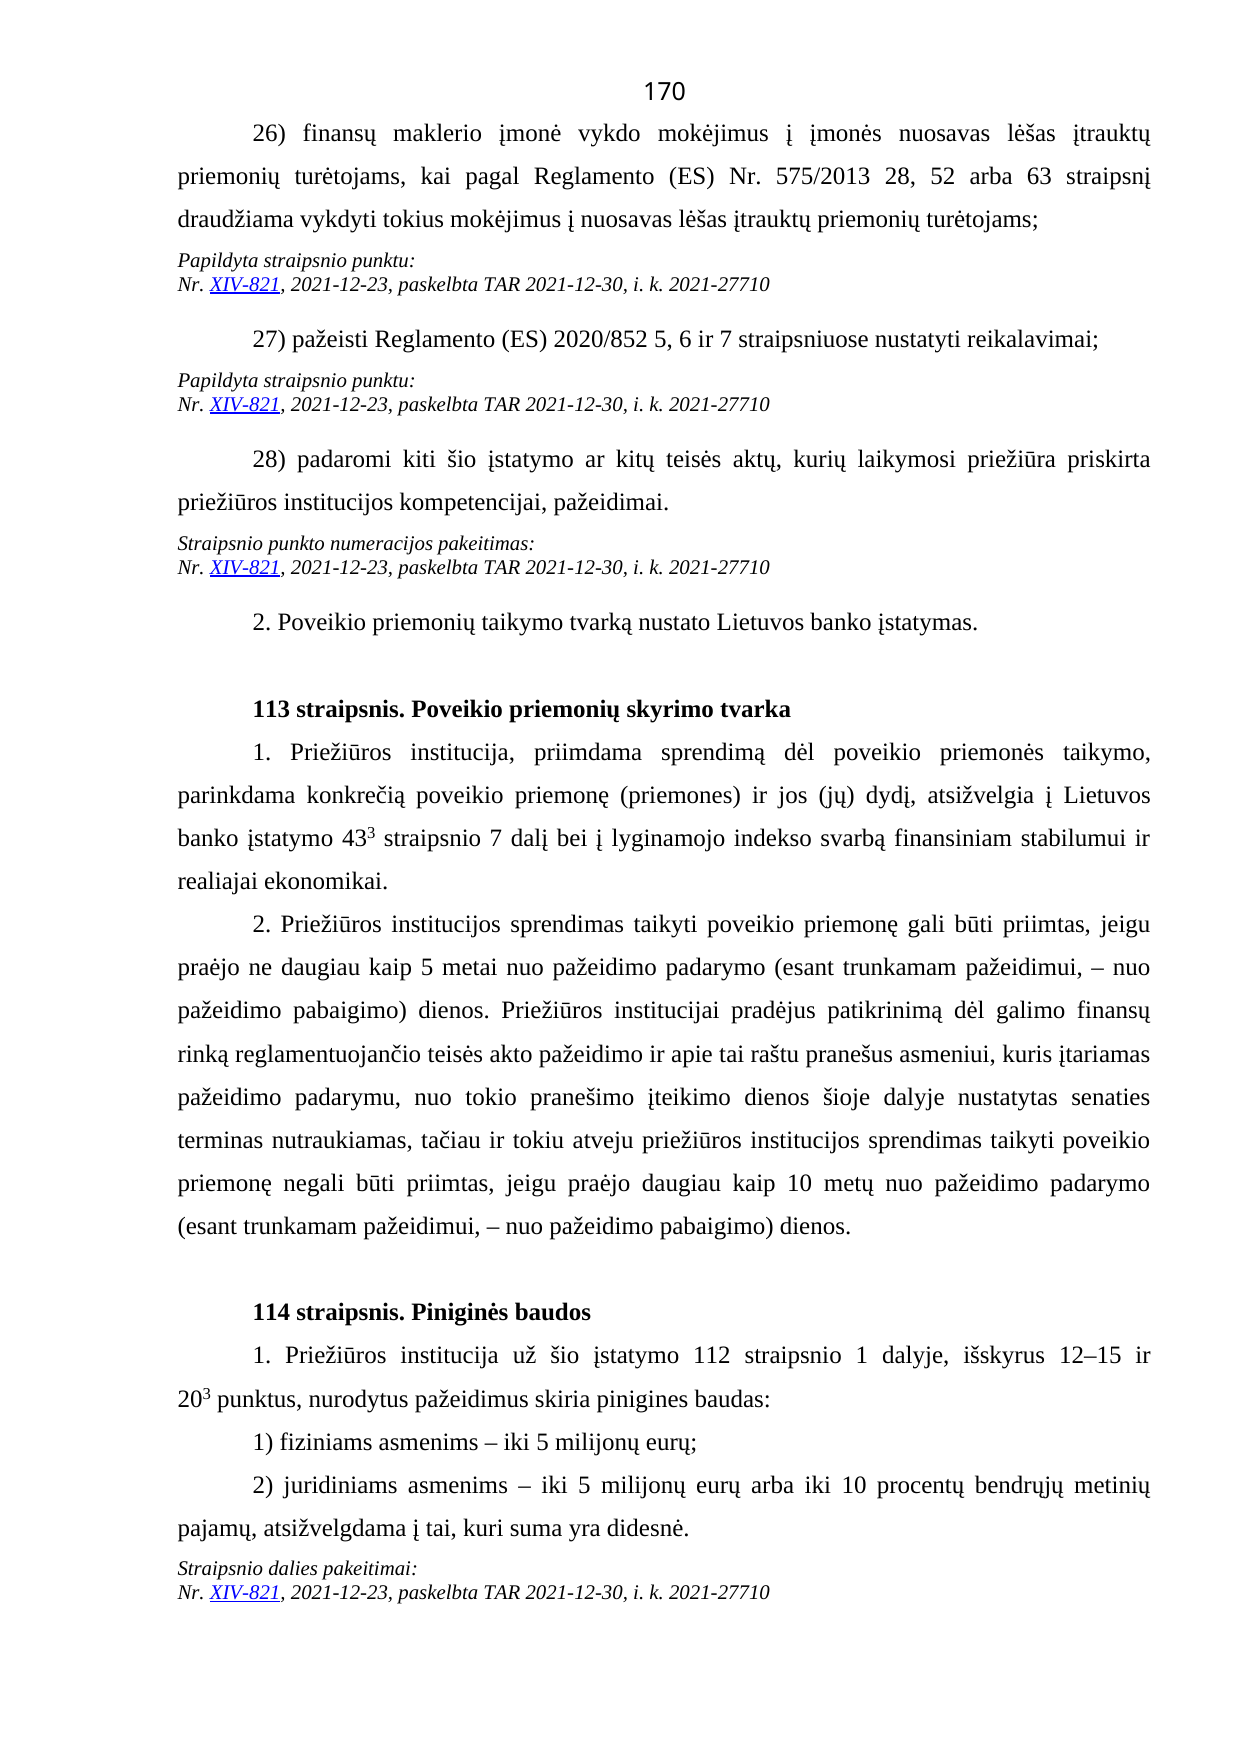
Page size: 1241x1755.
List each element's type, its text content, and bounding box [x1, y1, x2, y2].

text 2. Poveikio priemonių taikymo tvarką nustato Lietuvos banko įstatymas. [177, 607, 1152, 636]
text 1. Priežiūros institucija, priimdama sprendimą dėl poveikio priemonės taikymo, parinkdama konkrečią poveikio priemonę (priemones) ir jos (jų) dydį, atsižvelgia į Lietuvos banko įstatymo 433 straipsnio 7 dalį bei į lyginamojo indekso svarbą finansiniam stabilumui ir realiajai ekonomikai. [177, 737, 1152, 895]
text Straipsnio punkto numeracijos pakeitimas: [177, 531, 1152, 555]
text Nr. XIV-821, 2021-12-23, paskelbta TAR 2021-12-30, i. k. 2021-27710 [177, 392, 1152, 416]
text 2) juridiniams asmenims – iki 5 milijonų eurų arba iki 10 procentų bendrųjų metinių pajamų, atsižvelgdama į tai, kuri suma yra didesnė. [177, 1470, 1152, 1542]
text 28) padaromi kiti šio įstatymo ar kitų teisės aktų, kurių laikymosi priežiūra priskirta priežiūros institucijos kompetencijai, pažeidimai. [177, 444, 1152, 516]
text Papildyta straipsnio punktu: [177, 247, 1152, 272]
text Nr. XIV-821, 2021-12-23, paskelbta TAR 2021-12-30, i. k. 2021-27710 [177, 1580, 1152, 1604]
text Papildyta straipsnio punktu: [177, 367, 1152, 392]
text 113 straipsnis. Poveikio priemonių skyrimo tvarka [177, 694, 1152, 722]
text Nr. XIV-821, 2021-12-23, paskelbta TAR 2021-12-30, i. k. 2021-27710 [177, 272, 1152, 296]
text 1) fiziniams asmenims – iki 5 milijonų eurų; [177, 1427, 1152, 1456]
text 1. Priežiūros institucija už šio įstatymo 112 straipsnio 1 dalyje, išskyrus 12–15 ir 203 punktus, nurodytus pažeidimus skiria pinigines baudas: [177, 1341, 1152, 1412]
text 2. Priežiūros institucijos sprendimas taikyti poveikio priemonę gali būti priimtas, jeigu praėjo ne daugiau kaip 5 metai nuo pažeidimo padarymo (esant trunkamam pažeidimui, – nuo pažeidimo pabaigimo) dienos. Priežiūros institucijai pradėjus patikrinimą dėl galimo finansų rinką reglamentuojančio teisės akto pažeidimo ir apie tai raštu pranešus asmeniui, kuris įtariamas pažeidimo padarymu, nuo tokio pranešimo įteikimo dienos šioje dalyje nustatytas senaties terminas nutraukiamas, tačiau ir tokiu atveju priežiūros institucijos sprendimas taikyti poveikio priemonę negali būti priimtas, jeigu praėjo daugiau kaip 10 metų nuo pažeidimo padarymo (esant trunkamam pažeidimui, – nuo pažeidimo pabaigimo) dienos. [177, 909, 1152, 1240]
text Straipsnio dalies pakeitimai: [177, 1556, 1152, 1580]
text 27) pažeisti Reglamento (ES) 2020/852 5, 6 ir 7 straipsniuose nustatyti reikalavimai; [177, 324, 1152, 353]
text 26) finansų maklerio įmonė vykdo mokėjimus į įmonės nuosavas lėšas įtrauktų priemonių turėtojams, kai pagal Reglamento (ES) Nr. 575/2013 28, 52 arba 63 straipsnį draudžiama vykdyti tokius mokėjimus į nuosavas lėšas įtrauktų priemonių turėtojams; [177, 118, 1152, 233]
text Nr. XIV-821, 2021-12-23, paskelbta TAR 2021-12-30, i. k. 2021-27710 [177, 555, 1152, 579]
text 114 straipsnis. Piniginės baudos [177, 1297, 1152, 1326]
